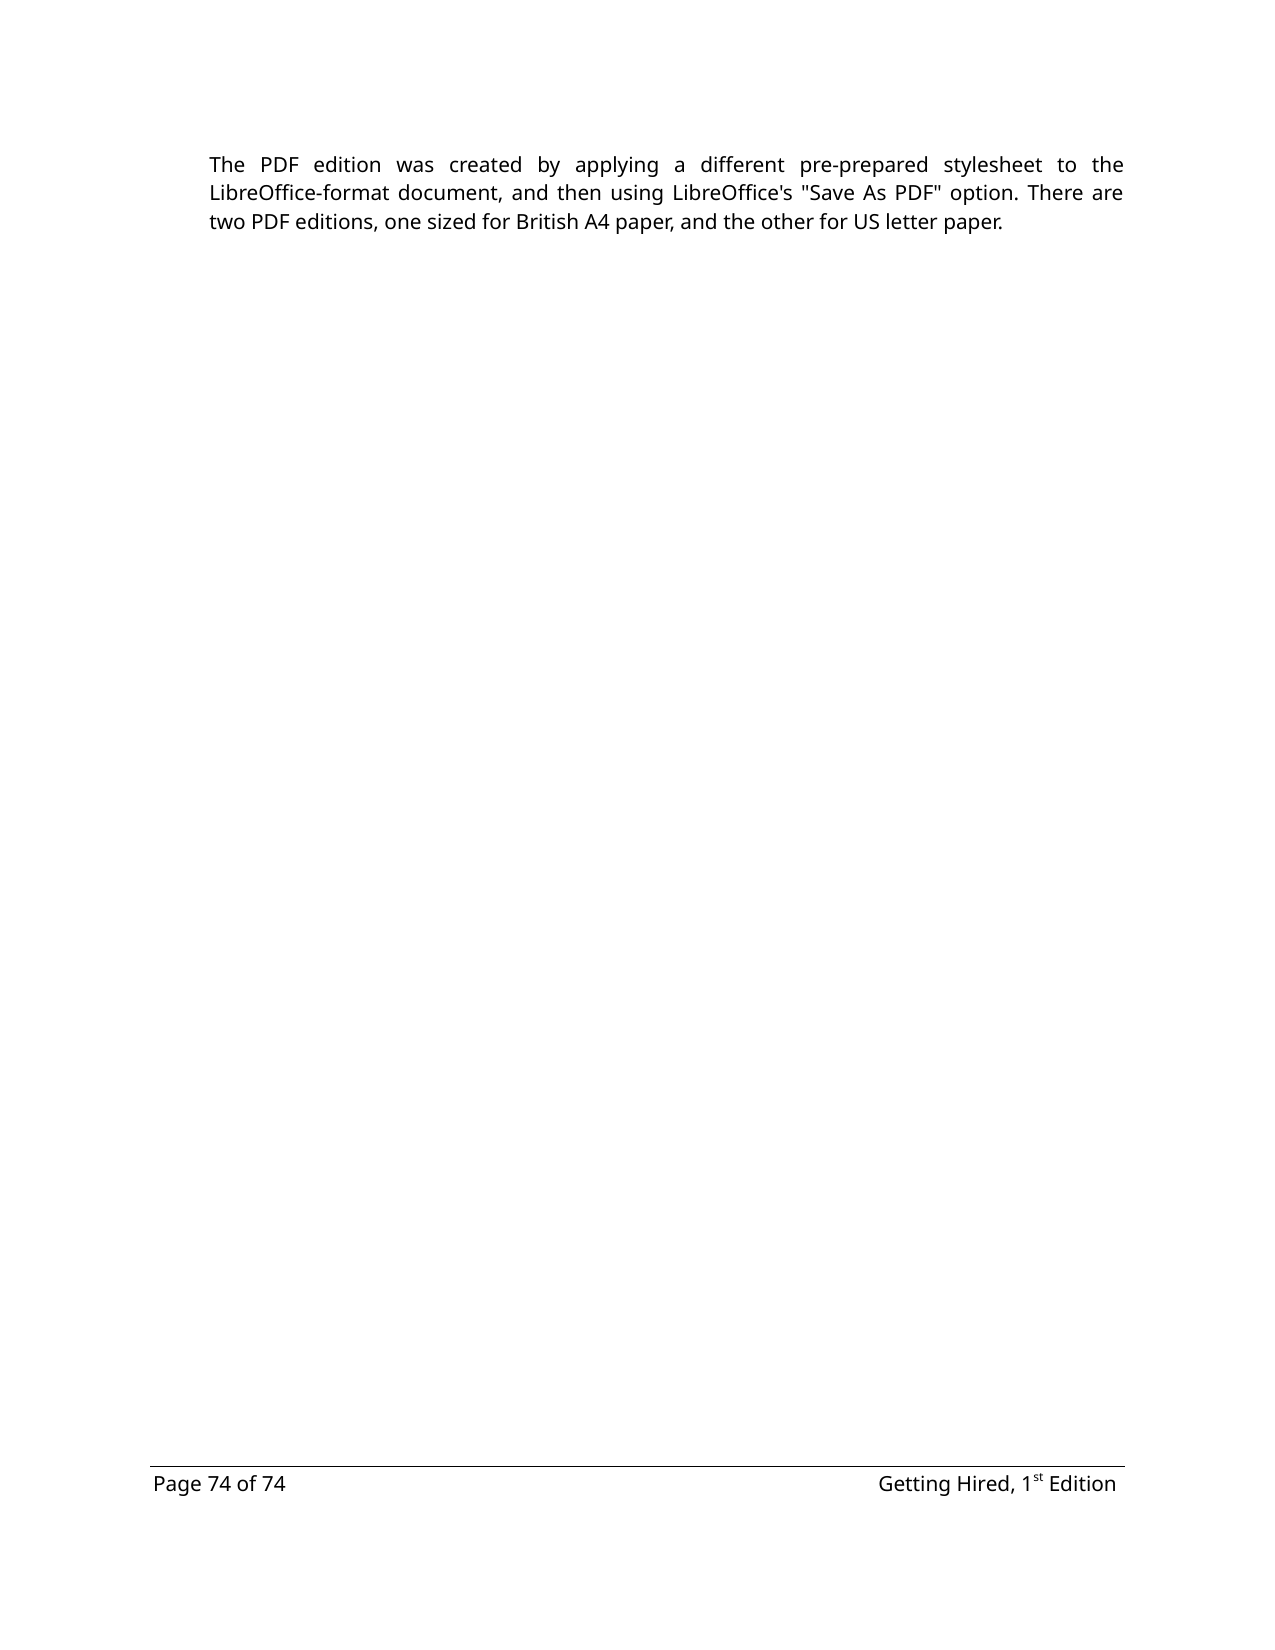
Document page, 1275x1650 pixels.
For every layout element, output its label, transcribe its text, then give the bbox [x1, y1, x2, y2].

text The PDF edition was created by applying a different pre-prepared stylesheet to the LibreOffice-format document, and then using LibreOffice's "Save As PDF" option. There are two PDF editions, one sized for British A4 paper, and the other for US letter paper. [209, 150, 1125, 235]
